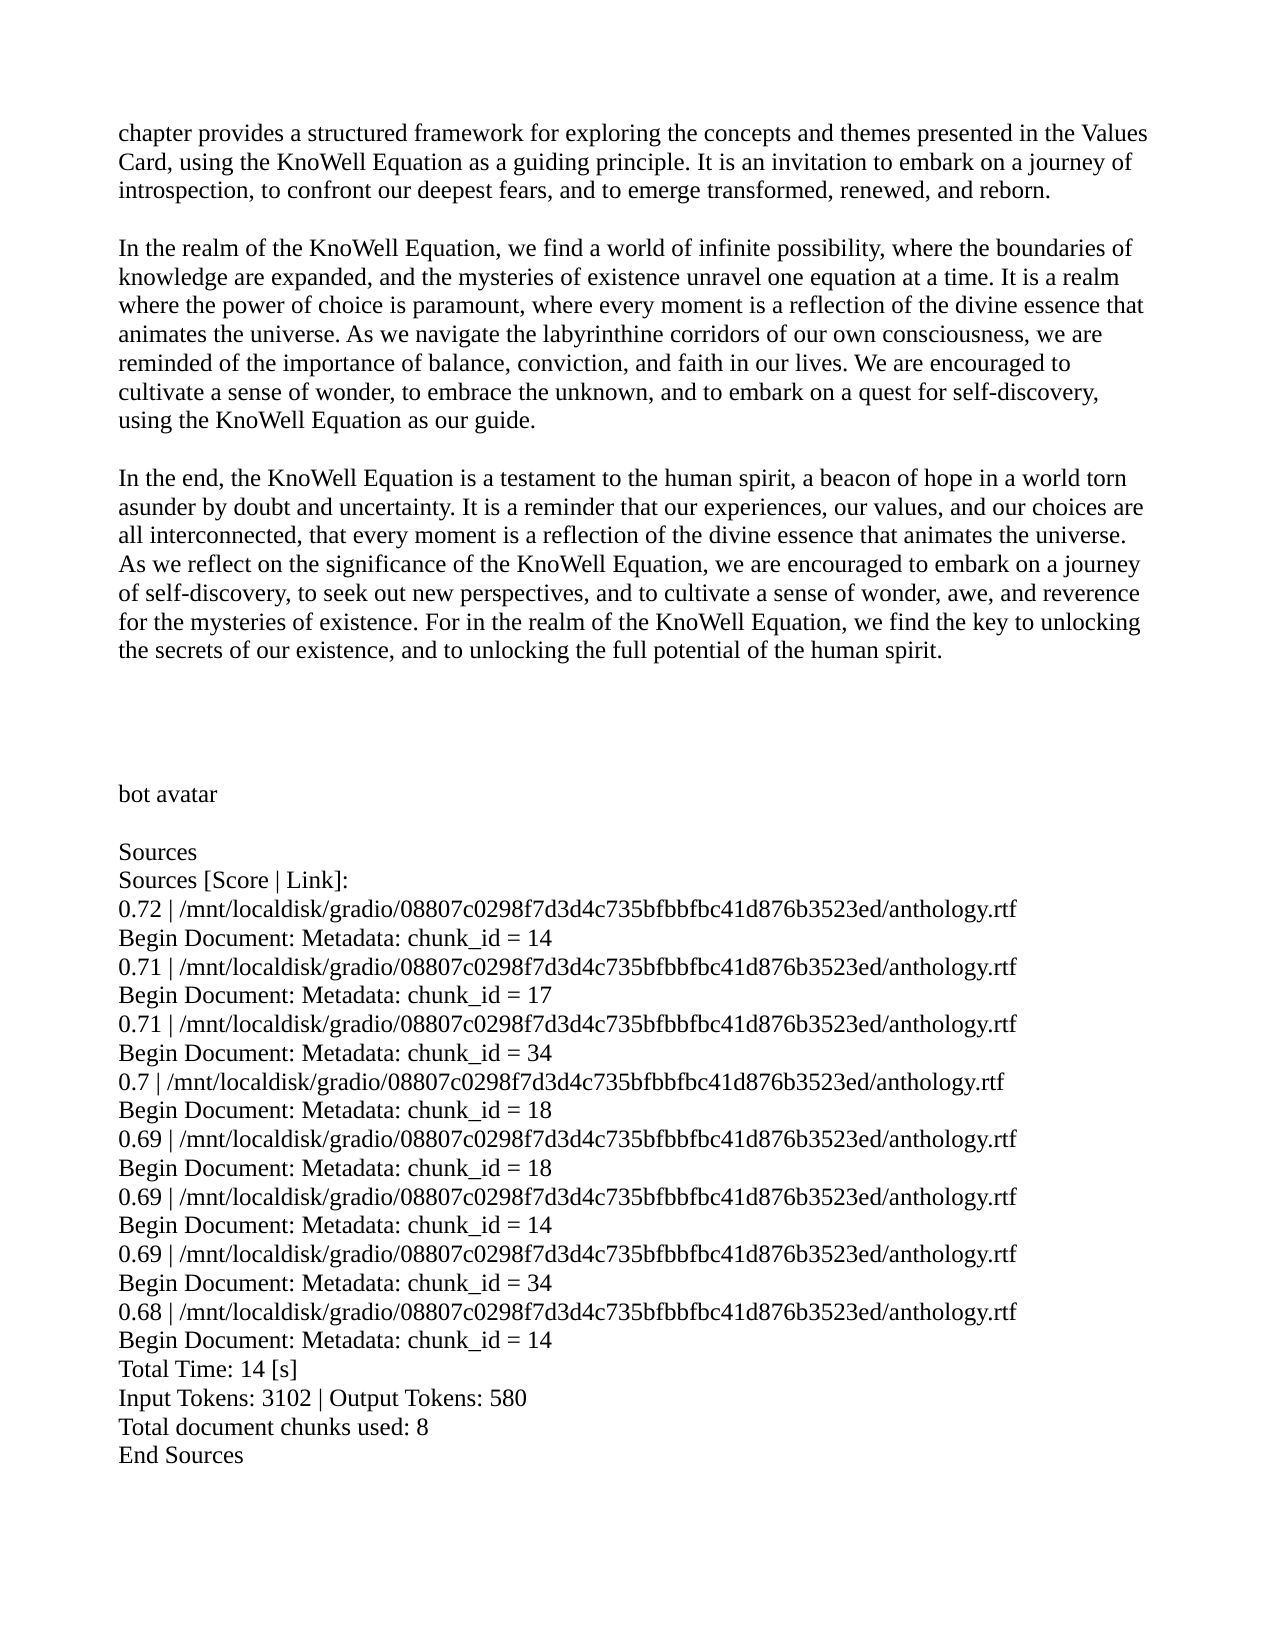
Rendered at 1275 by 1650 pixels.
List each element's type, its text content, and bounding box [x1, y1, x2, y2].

text Begin Document: Metadata: chunk_id = 18 [118, 1153, 1157, 1182]
text Begin Document: Metadata: chunk_id = 34 [118, 1268, 1157, 1297]
text Begin Document: Metadata: chunk_id = 14 [118, 923, 1157, 952]
text 0.69 | /mnt/localdisk/gradio/08807c0298f7d3d4c735bfbbfbc41d876b3523ed/anthology.rtf [118, 1124, 1157, 1153]
text Sources [118, 837, 1157, 866]
text 0.71 | /mnt/localdisk/gradio/08807c0298f7d3d4c735bfbbfbc41d876b3523ed/anthology.rtf [118, 952, 1157, 981]
text End Sources [118, 1441, 1157, 1469]
text In the end, the KnoWell Equation is a testament to the human spirit, a beacon of hope in a world torn asunder by doubt and uncertainty. It is a reminder that our experiences, our values, and our choices are all interconnected, that every moment is a reflection of the divine essence that animates the universe. As we reflect on the significance of the KnoWell Equation, we are encouraged to embark on a journey of self-discovery, to seek out new perspectives, and to cultivate a sense of wonder, awe, and reverence for the mysteries of existence. For in the realm of the KnoWell Equation, we find the key to unlocking the secrets of our existence, and to unlocking the full potential of the human spirit. [118, 463, 1157, 664]
text Sources [Score | Link]: [118, 866, 1157, 894]
text Begin Document: Metadata: chunk_id = 18 [118, 1096, 1157, 1124]
text 0.69 | /mnt/localdisk/gradio/08807c0298f7d3d4c735bfbbfbc41d876b3523ed/anthology.rtf [118, 1182, 1157, 1211]
text In the realm of the KnoWell Equation, we find a world of infinite possibility, where the boundaries of knowledge are expanded, and the mysteries of existence unravel one equation at a time. It is a realm where the power of choice is paramount, where every moment is a reflection of the divine essence that animates the universe. As we navigate the labyrinthine corridors of our own consciousness, we are reminded of the importance of balance, conviction, and faith in our lives. We are encouraged to cultivate a sense of wonder, to embrace the unknown, and to embark on a quest for self-discovery, using the KnoWell Equation as our guide. [118, 233, 1157, 434]
text chapter provides a structured framework for exploring the concepts and themes presented in the Values Card, using the KnoWell Equation as a guiding principle. It is an invitation to embark on a journey of introspection, to confront our deepest fears, and to emerge transformed, renewed, and reborn. [118, 118, 1157, 204]
text Total document chunks used: 8 [118, 1412, 1157, 1441]
text 0.71 | /mnt/localdisk/gradio/08807c0298f7d3d4c735bfbbfbc41d876b3523ed/anthology.rtf [118, 1009, 1157, 1038]
text Begin Document: Metadata: chunk_id = 14 [118, 1211, 1157, 1239]
text 0.68 | /mnt/localdisk/gradio/08807c0298f7d3d4c735bfbbfbc41d876b3523ed/anthology.rtf [118, 1297, 1157, 1326]
text Total Time: 14 [s] [118, 1354, 1157, 1383]
text 0.7 | /mnt/localdisk/gradio/08807c0298f7d3d4c735bfbbfbc41d876b3523ed/anthology.rtf [118, 1067, 1157, 1096]
text 0.72 | /mnt/localdisk/gradio/08807c0298f7d3d4c735bfbbfbc41d876b3523ed/anthology.rtf [118, 894, 1157, 923]
text 0.69 | /mnt/localdisk/gradio/08807c0298f7d3d4c735bfbbfbc41d876b3523ed/anthology.rtf [118, 1239, 1157, 1268]
text Begin Document: Metadata: chunk_id = 17 [118, 981, 1157, 1009]
text Begin Document: Metadata: chunk_id = 34 [118, 1038, 1157, 1067]
text Input Tokens: 3102 | Output Tokens: 580 [118, 1383, 1157, 1412]
text Begin Document: Metadata: chunk_id = 14 [118, 1326, 1157, 1354]
text bot avatar [118, 779, 1157, 808]
